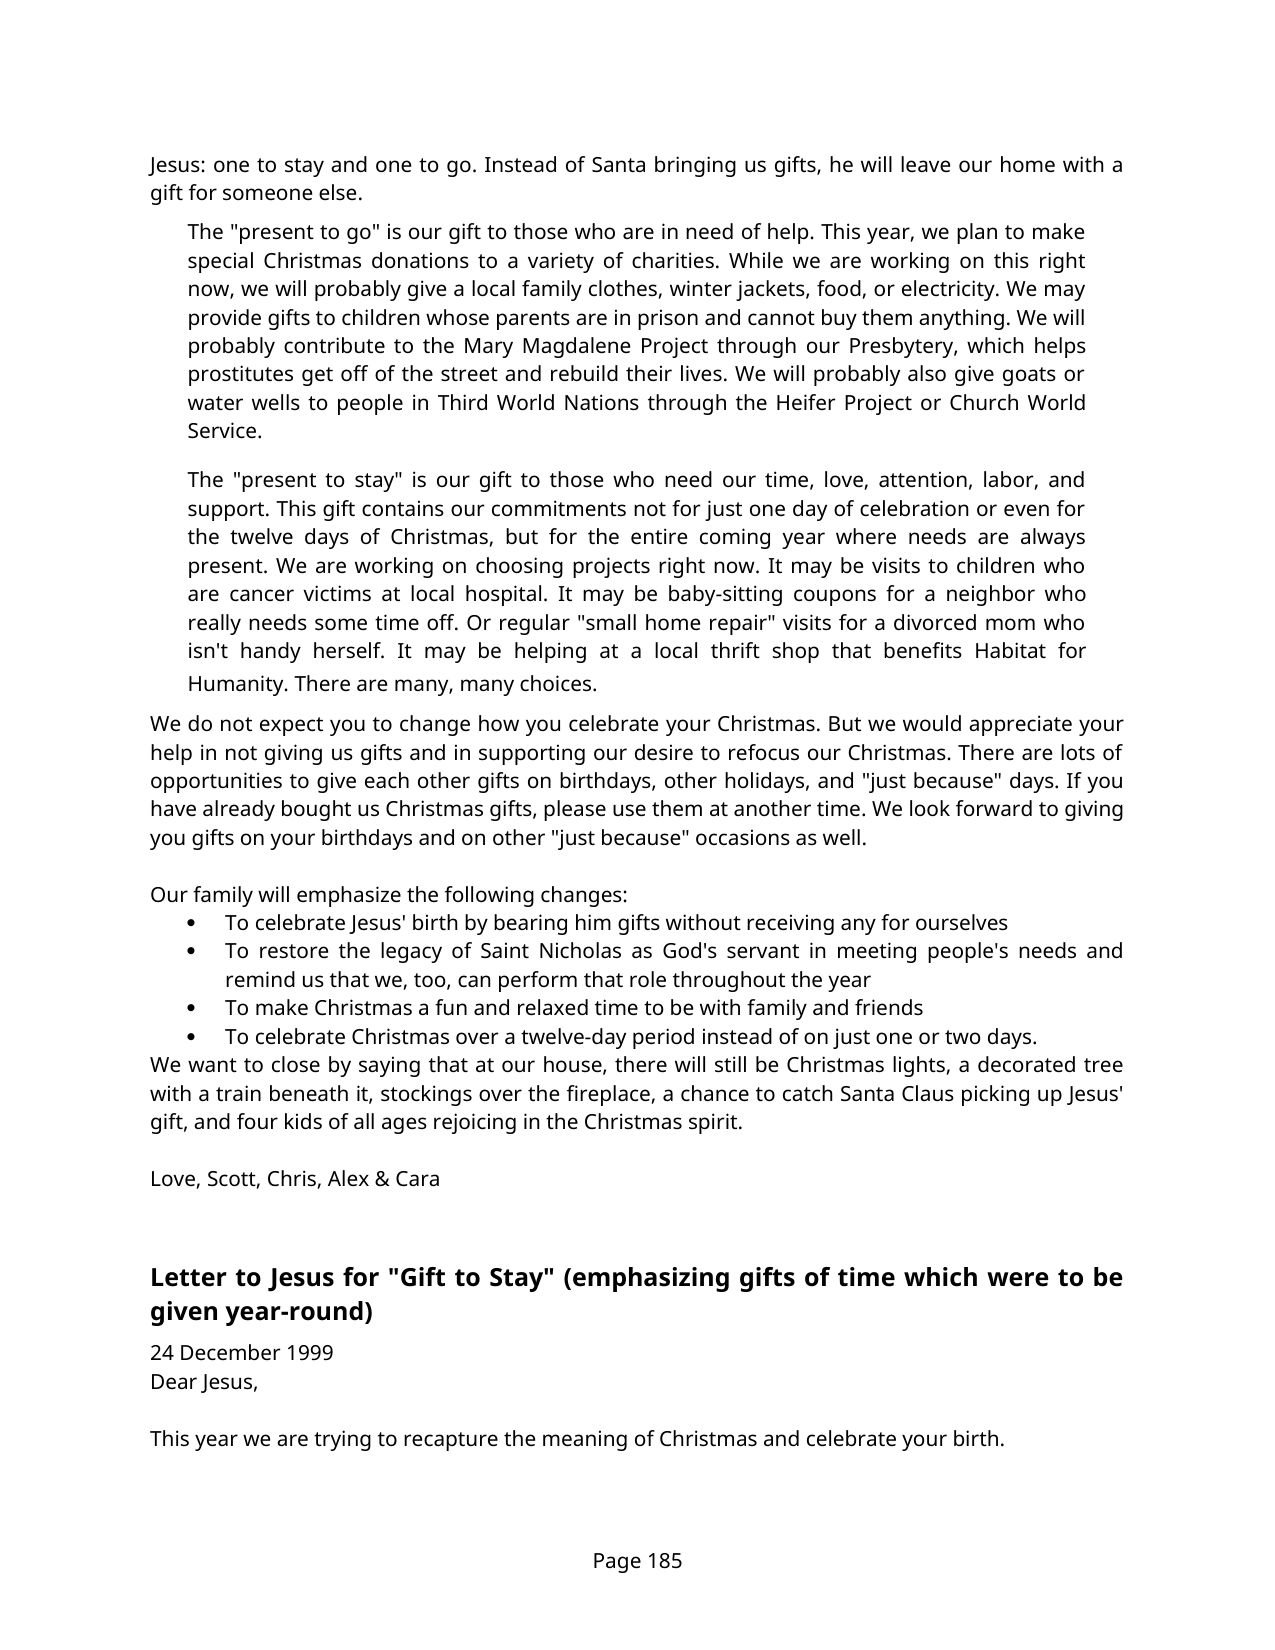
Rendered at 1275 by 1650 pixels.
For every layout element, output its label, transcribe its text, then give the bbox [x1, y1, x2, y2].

list To celebrate Jesus' birth by bearing him gifts without receiving any for ourselves [187, 908, 1125, 937]
text This year we are trying to recapture the meaning of Christmas and celebrate your birth. [150, 1424, 1125, 1452]
list To make Christmas a fun and relaxed time to be with family and friends [187, 993, 1125, 1022]
text Letter to Jesus for "Gift to Stay" (emphasizing gifts of time which were to be given year-round) [150, 1260, 1125, 1328]
text Jesus: one to stay and one to go. Instead of Santa bringing us gifts, he will leave our home with a gift for someone else. [150, 150, 1125, 207]
text The "present to go" is our gift to those who are in need of help. This year, we plan to make special Christmas donations to a variety of charities. While we are working on this right now, we will probably give a local family clothes, winter jackets, food, or electricity. We may provide gifts to children whose parents are in prison and cannot buy them anything. We will probably contribute to the Mary Magdalene Project through our Presbytery, which helps prostitutes get off of the street and rebuild their lives. We will probably also give goats or water wells to people in Third World Nations through the Heifer Project or Church World Service. [187, 217, 1087, 445]
text The "present to stay" is our gift to those who need our time, love, attention, labor, and support. This gift contains our commitments not for just one day of celebration or even for the twelve days of Christmas, but for the entire coming year where needs are always present. We are working on choosing projects right now. It may be visits to children who are cancer victims at local hospital. It may be baby-sitting coupons for a neighbor who really needs some time off. Or regular "small home repair" visits for a divorced mom who isn't handy herself. It may be helping at a local thrift shop that benefits Habitat for Humanity. There are many, many choices. [187, 466, 1087, 699]
text We want to close by saying that at our house, there will still be Christmas lights, a decorated tree with a train beneath it, stockings over the fireplace, a chance to catch Santa Claus picking up Jesus' gift, and four kids of all ages rejoicing in the Christmas spirit. [150, 1050, 1125, 1136]
text Dear Jesus, [150, 1367, 1125, 1395]
text We do not expect you to change how you celebrate your Christmas. But we would appreciate your help in not giving us gifts and in supporting our desire to refocus our Christmas. There are lots of opportunities to give each other gifts on birthdays, other holidays, and "just because" days. If you have already bought us Christmas gifts, please use them at another time. We look forward to giving you gifts on your birthdays and on other "just because" occasions as well. [150, 709, 1125, 851]
text 24 December 1999 [150, 1338, 1125, 1367]
text Our family will emphasize the following changes: [150, 880, 1125, 908]
list To restore the legacy of Saint Nicholas as God's servant in meeting people's needs and remind us that we, too, can perform that role throughout the year [187, 937, 1125, 993]
list To celebrate Christmas over a twelve-day period instead of on just one or two days. [187, 1022, 1125, 1050]
text Love, Scott, Chris, Alex & Cara [150, 1164, 1125, 1193]
